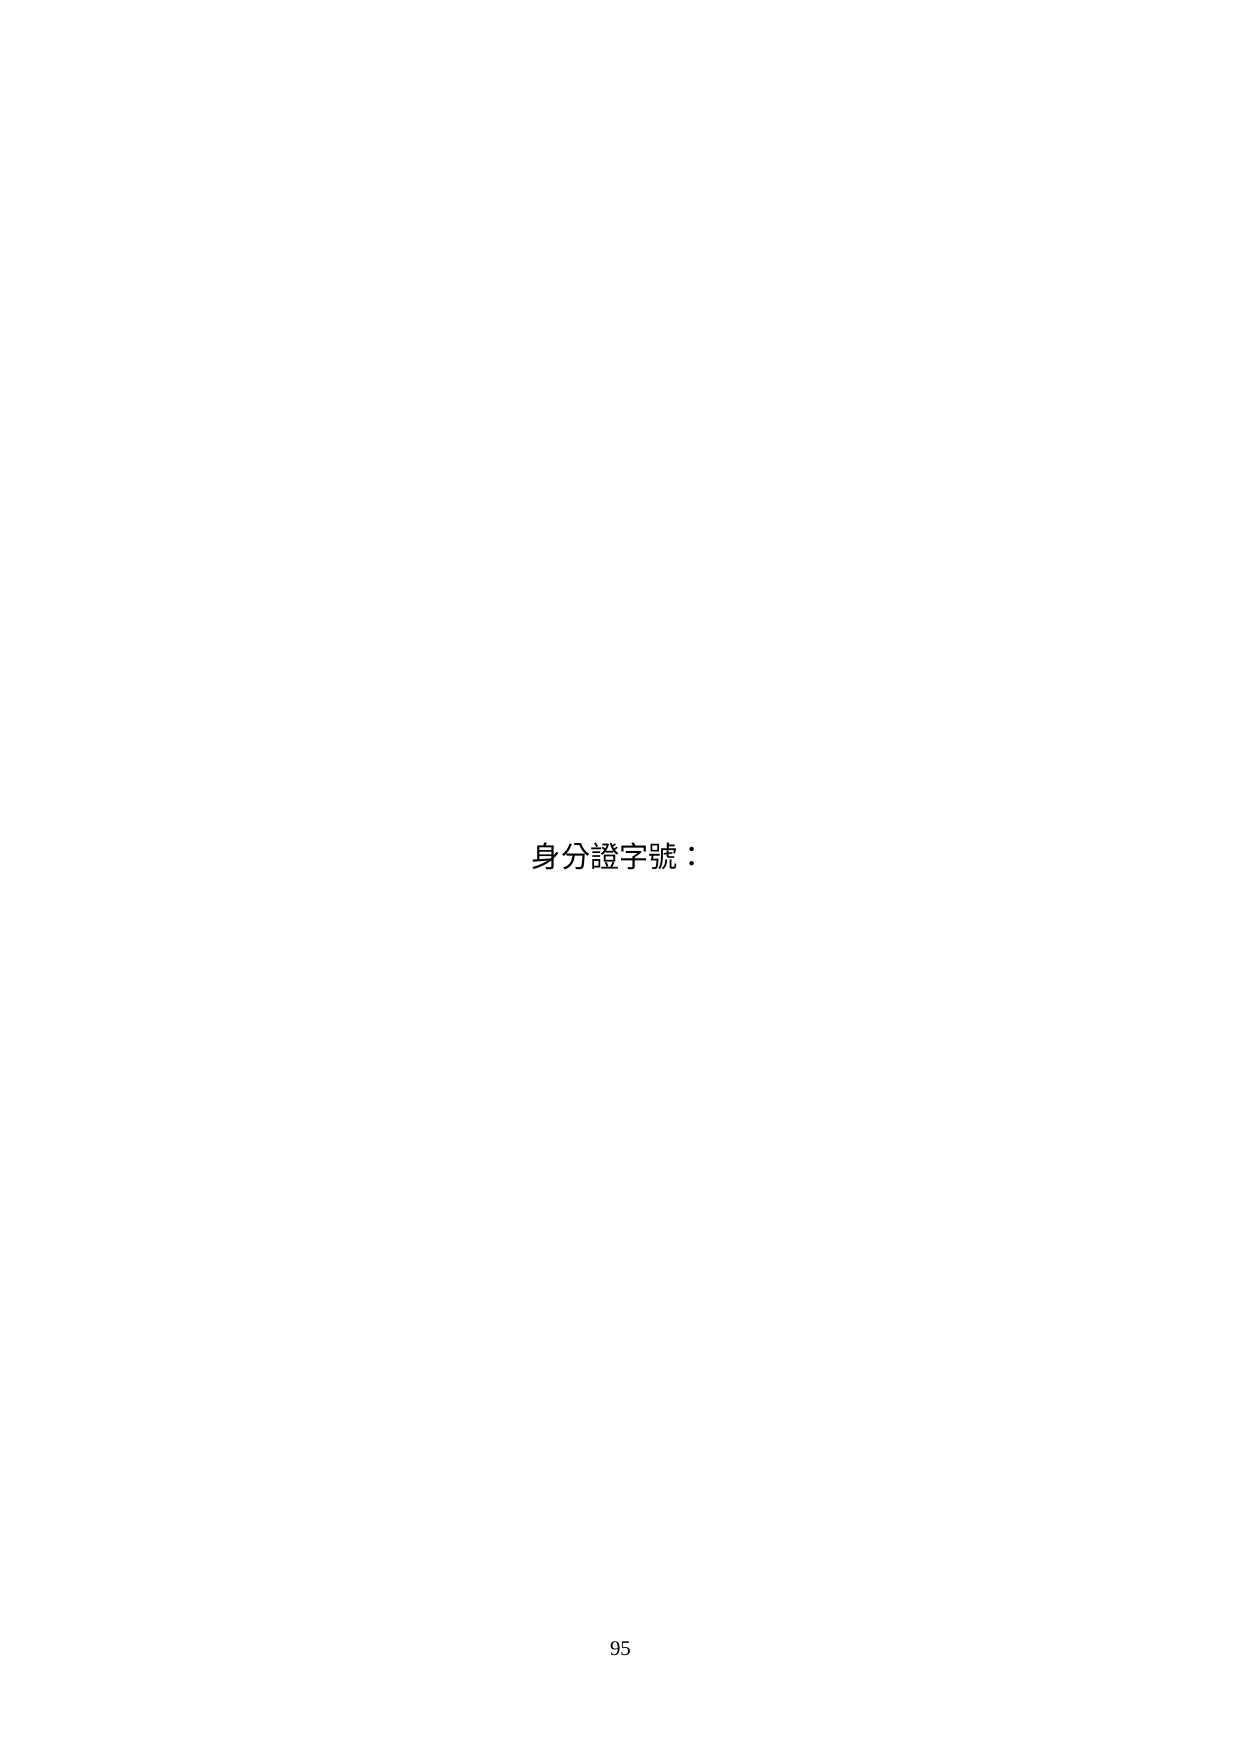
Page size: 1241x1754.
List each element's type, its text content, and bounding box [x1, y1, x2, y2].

text 身分證字號： [532, 793, 1122, 876]
